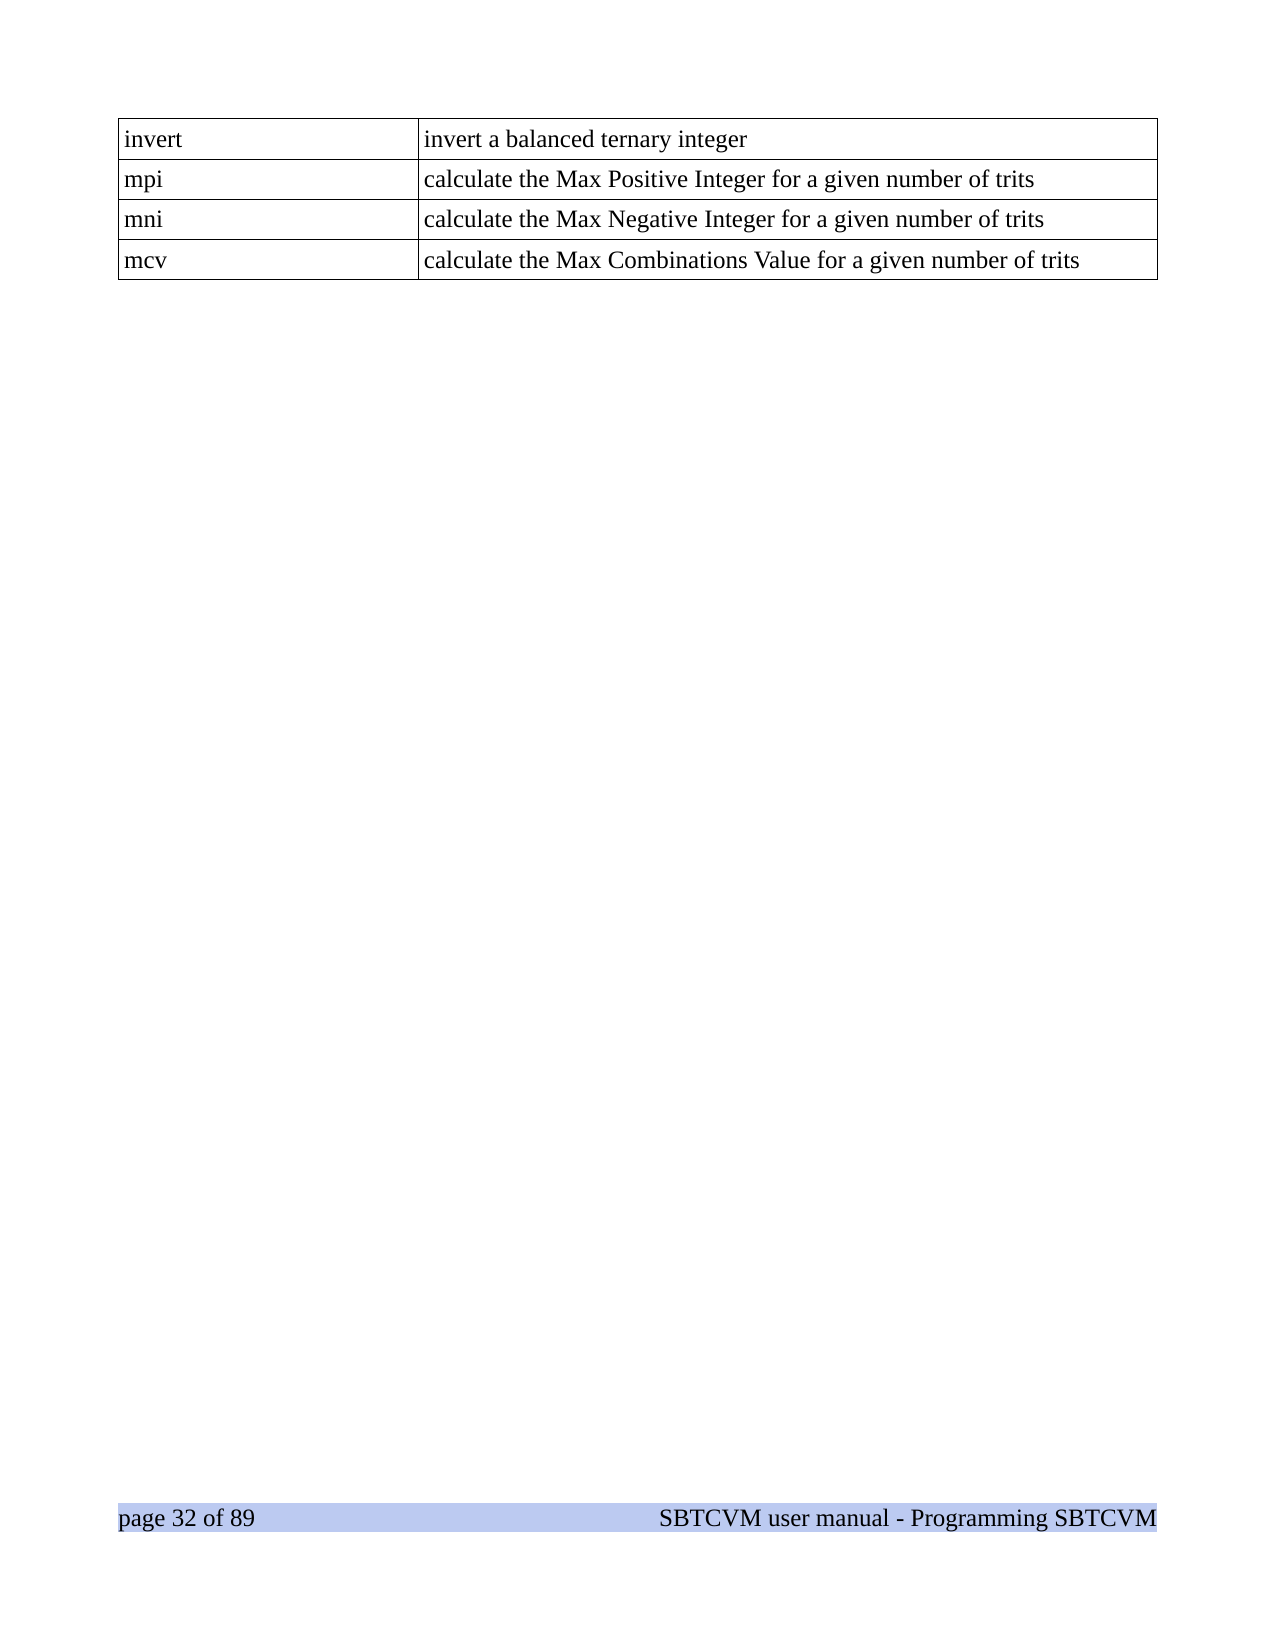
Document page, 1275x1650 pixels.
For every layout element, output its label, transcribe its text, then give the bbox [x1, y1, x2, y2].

table_cell calculate the Max Negative Integer for a given number of trits [419, 200, 1157, 239]
table_cell calculate the Max Positive Integer for a given number of trits [419, 160, 1157, 199]
table_cell invert [119, 119, 418, 158]
table_cell calculate the Max Combinations Value for a given number of trits [419, 240, 1157, 279]
table_cell invert a balanced ternary integer [419, 119, 1157, 158]
table_cell mcv [119, 240, 418, 279]
table_cell mpi [119, 160, 418, 199]
table_cell mni [119, 200, 418, 239]
